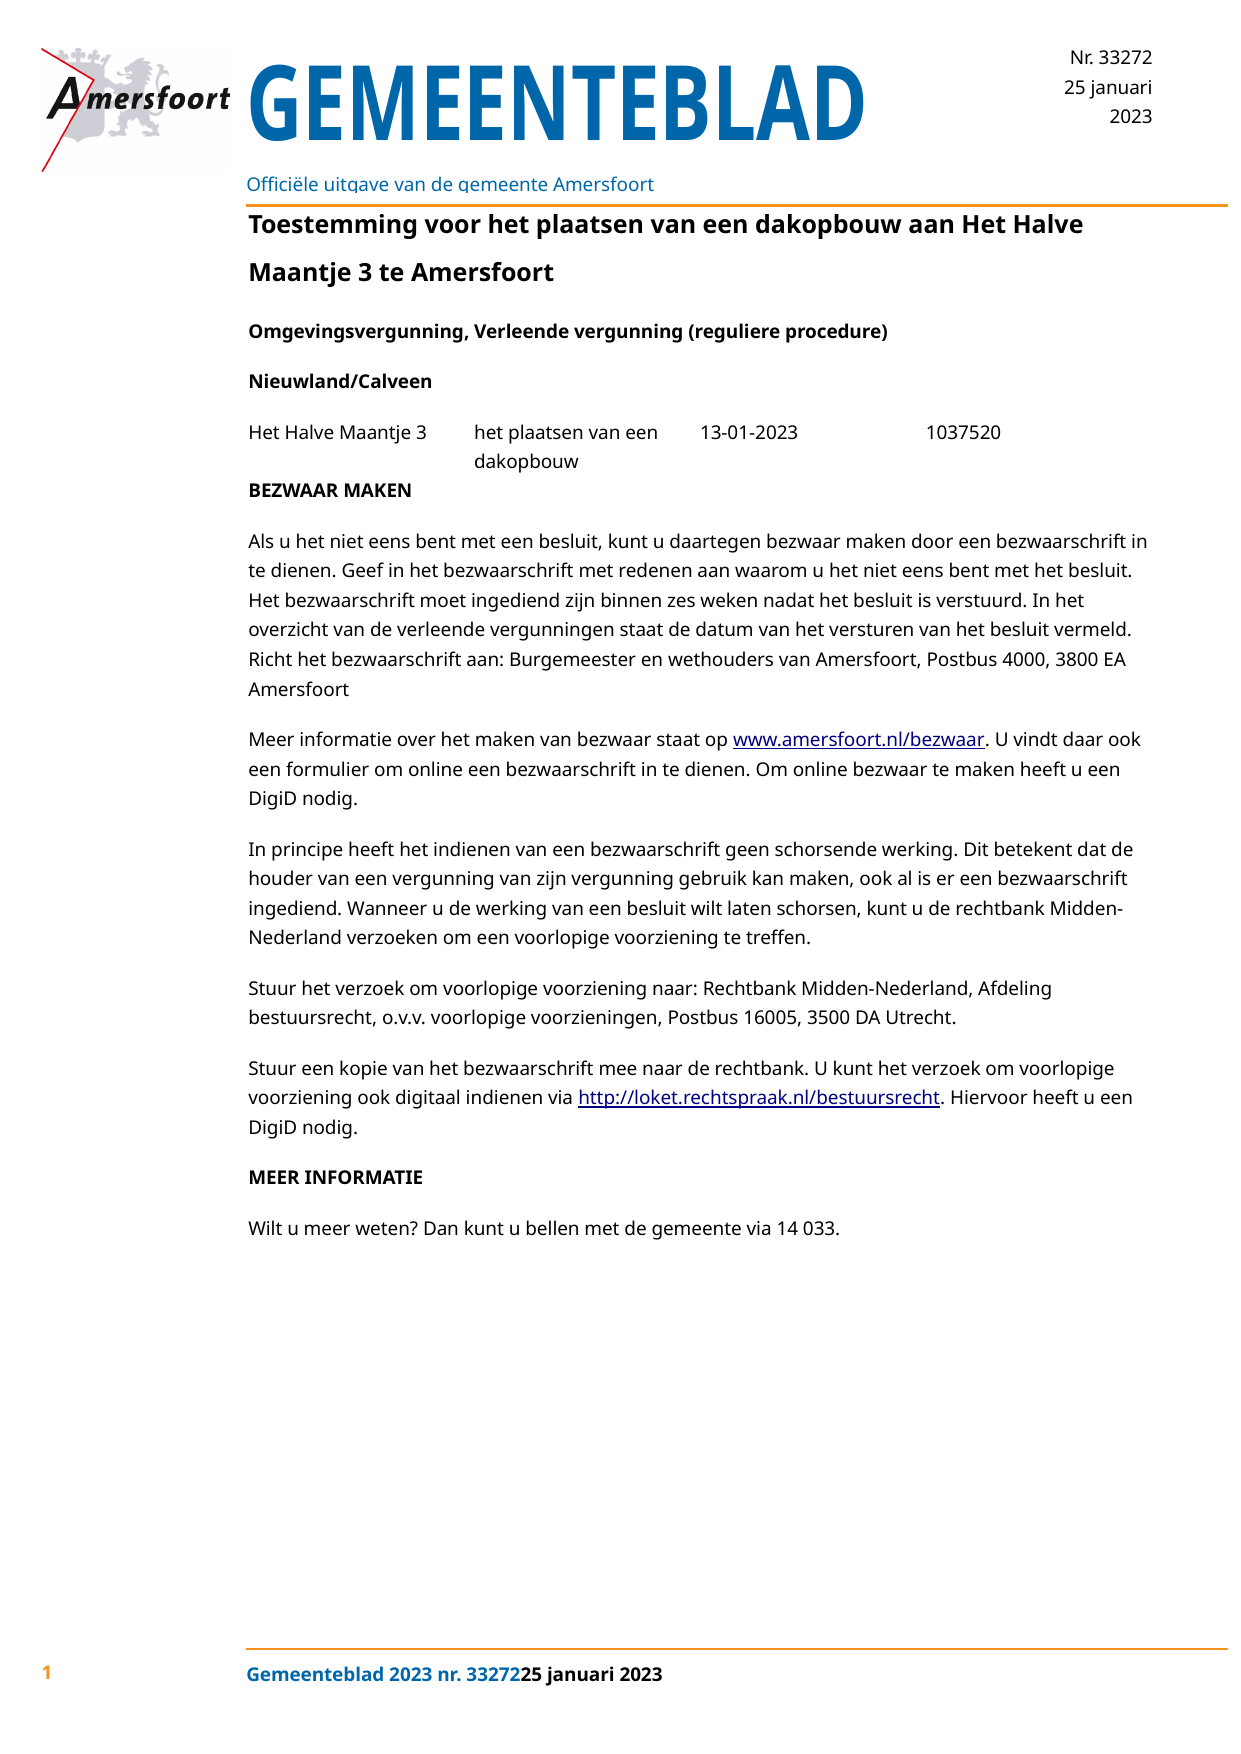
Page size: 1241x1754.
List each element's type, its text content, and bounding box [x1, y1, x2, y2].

text MEER INFORMATIE [248, 1164, 1152, 1190]
text Wilt u meer weten? Dan kunt u bellen met de gemeente via 14 033. [248, 1215, 1152, 1241]
table_header het plaatsen van een dakopbouw [474, 419, 700, 474]
text Omgevingsvergunning, Verleende vergunning (reguliere procedure) [248, 318, 1152, 344]
text Nieuwland/Calveen [248, 368, 1152, 394]
text Stuur het verzoek om voorlopige voorziening naar: Rechtbank Midden-Nederland, Afdeling bestuursrecht, o.v.v. voorlopige voorzieningen, Postbus 16005, 3500 DA Utrecht. [248, 975, 1152, 1030]
text Meer informatie over het maken van bezwaar staat op www.amersfoort.nl/bezwaar. U vindt daar ook een formulier om online een bezwaarschrift in te dienen. Om online bezwaar te maken heeft u een DigiD nodig. [248, 726, 1152, 811]
table_header 1037520 [926, 419, 1152, 474]
text Stuur een kopie van het bezwaarschrift mee naar de rechtbank. U kunt het verzoek om voorlopige voorziening ook digitaal indienen via http://loket.rechtspraak.nl/bestuursrecht. Hiervoor heeft u een DigiD nodig. [248, 1055, 1152, 1140]
text Toestemming voor het plaatsen van een dakopbouw aan Het Halve Maantje 3 te Amersfoort [248, 207, 1152, 288]
text BEZWAAR MAKEN [248, 477, 1152, 503]
text In principe heeft het indienen van een bezwaarschrift geen schorsende werking. Dit betekent dat de houder van een vergunning van zijn vergunning gebruik kan maken, ook al is er een bezwaarschrift ingediend. Wanneer u de werking van een besluit wilt laten schorsen, kunt u de rechtbank Midden-Nederland verzoeken om een voorlopige voorziening te treffen. [248, 836, 1152, 950]
table_header Het Halve Maantje 3 [248, 419, 474, 474]
table_header 13-01-2023 [700, 419, 926, 474]
picture [41, 47, 231, 172]
text Als u het niet eens bent met een besluit, kunt u daartegen bezwaar maken door een bezwaarschrift in te dienen. Geef in het bezwaarschrift met redenen aan waarom u het niet eens bent met het besluit. Het bezwaarschrift moet ingediend zijn binnen zes weken nadat het besluit is verstuurd. In het overzicht van de verleende vergunningen staat de datum van het versturen van het besluit vermeld. Richt het bezwaarschrift aan: Burgemeester en wethouders van Amersfoort, Postbus 4000, 3800 EA Amersfoort [248, 528, 1152, 701]
